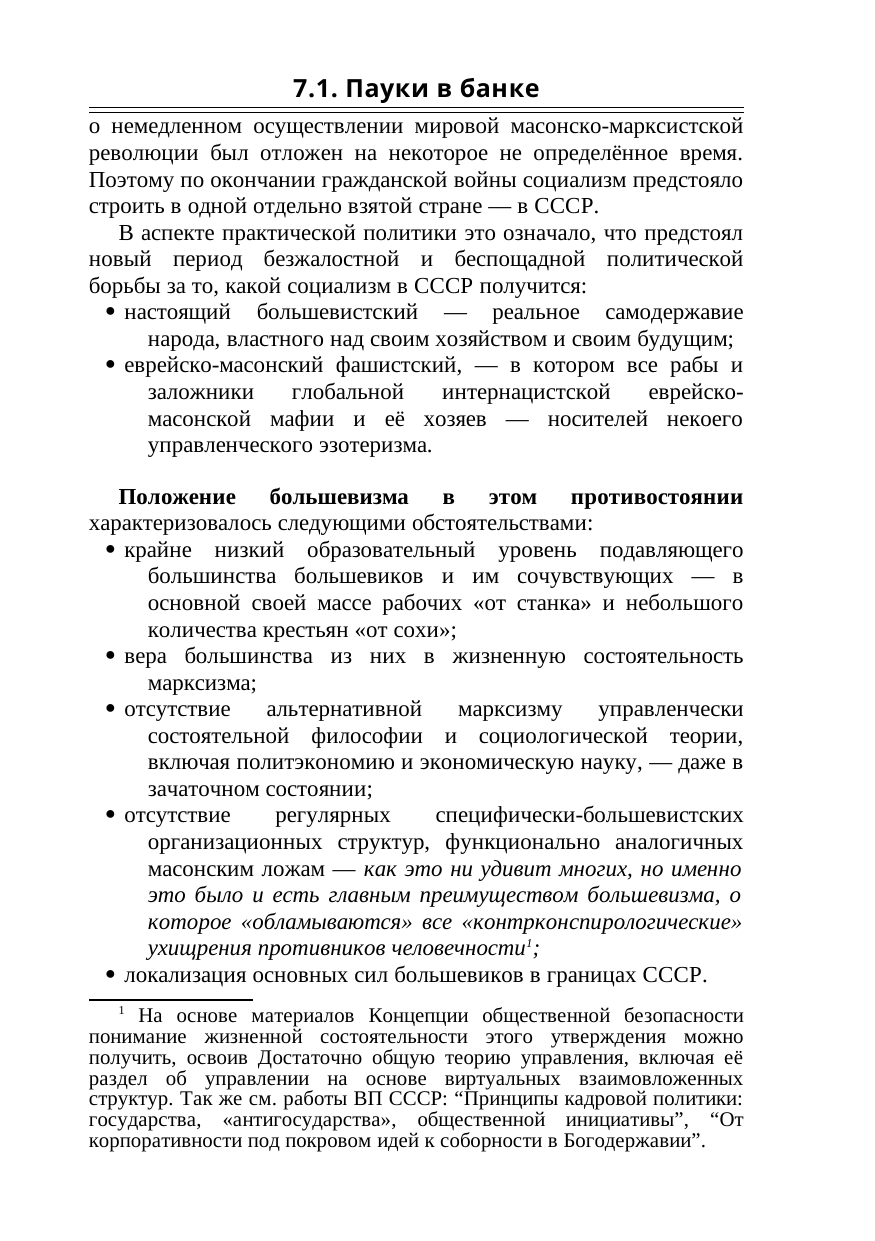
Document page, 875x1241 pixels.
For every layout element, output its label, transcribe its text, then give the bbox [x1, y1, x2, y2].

list локализация основных сил большевиков в границах СССР. [106, 961, 744, 987]
text В аспекте практической политики это означало, что предстоял новый период безжалостной и беспощадной политической борьбы за то, какой социализм в СССР получится: [89, 218, 744, 298]
list вера большинства из них в жизненную состоятельность марксизма; [106, 642, 744, 695]
list отсутствие регулярных специфически-большевистских организационных структур, функционально аналогичных масонским ложам — как это ни удивит многих, но именно это было и есть главным преимуществом большевизма, о кото­рое «обламываются» все «контрконспи­ро­ло­гические» ухищрения противников человечности; [106, 801, 744, 961]
list еврейско-масонский фашистский, — в котором все рабы и заложники глобальной интернацистской еврейско-масонской мафии и её хозяев — носителей некоего управленческого эзотеризма. [106, 351, 744, 458]
text о немедленном осуществлении мировой масонско-марксистской революции был отложен на некоторое не определённое время. Поэтому по окончании гражданской войны социализм предстояло строить в одной отдельно взятой стране — в СССР. [89, 113, 744, 218]
text Положение большевизма в этом противостоянии характеризовалось следующими обстоятельствами: [89, 483, 744, 536]
list крайне низкий образовательный уровень подавляющего большинства большевиков и им сочувствующих — в основной своей массе рабочих «от станка» и небольшого количества крестьян «от сохи»; [106, 536, 744, 642]
list настоящий большевистский — реальное самодержавие народа, властного над своим хозяйством и своим будущим; [106, 298, 744, 351]
list На основе материалов Концепции общественной безопасности понимание жизненной состоятельности этого утверждения можно получить, освоив Достаточно общую теорию управления, включая её раздел об управлении на основе виртуальных взаимовложенных структур. Так же см. работы ВП СССР: “Принципы кадровой политики: государства, «антигосударства», общественной инициативы”, “От корпоративности под покровом идей к соборности в Богодержавии”. [89, 1006, 744, 1152]
list отсутствие альтернативной марксизму управленчески состоятельной философии и социологической теории, включая политэкономию и экономическую науку, — даже в зачаточном состоянии; [106, 695, 744, 801]
